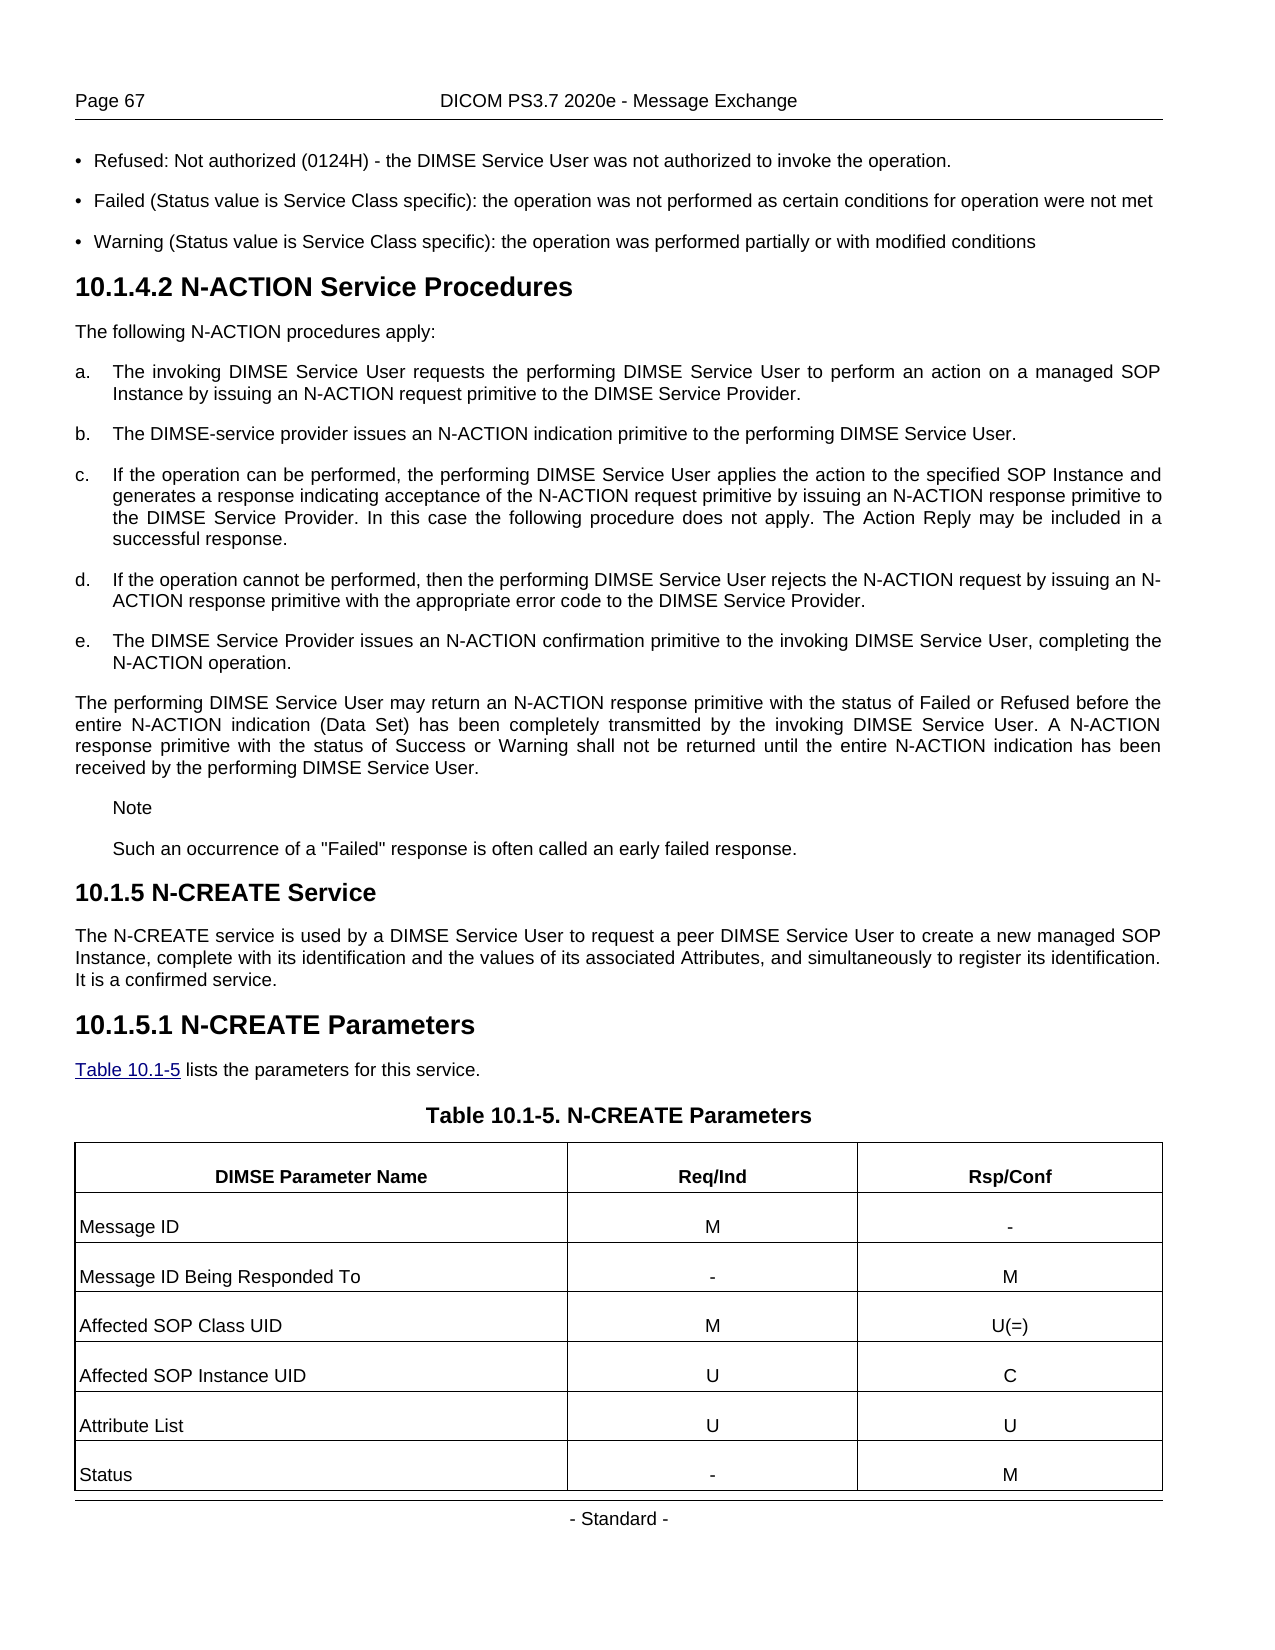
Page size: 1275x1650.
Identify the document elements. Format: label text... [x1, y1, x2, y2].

text e. The DIMSE Service Provider issues an N-ACTION confirmation primitive to the invoking DIMSE Service User, completing the N-ACTION operation. [75, 630, 1162, 673]
table_cell U [568, 1342, 857, 1391]
text b. The DIMSE-service provider issues an N-ACTION indication primitive to the performing DIMSE Service User. [75, 423, 1162, 445]
text • Failed (Status value is Service Class specific): the operation was not performed as certain conditions for operation were not met [75, 190, 1162, 212]
table_cell Message ID Being Responded To [76, 1243, 567, 1291]
text 10.1.5.1 N-CREATE Parameters [75, 1009, 1162, 1040]
text Table 10.1-5. N-CREATE Parameters [75, 1103, 1162, 1129]
table_cell - [568, 1243, 857, 1291]
table_cell Affected SOP Class UID [76, 1292, 567, 1341]
table_cell U(=) [858, 1292, 1162, 1341]
text 10.1.4.2 N-ACTION Service Procedures [75, 271, 1162, 302]
table_cell U [568, 1392, 857, 1440]
table_cell - [568, 1441, 857, 1490]
table_cell C [858, 1342, 1162, 1391]
text a. The invoking DIMSE Service User requests the performing DIMSE Service User to perform an action on a managed SOP Instance by issuing an N-ACTION request primitive to the DIMSE Service Provider. [75, 361, 1162, 404]
text The following N-ACTION procedures apply: [75, 321, 1162, 342]
text 10.1.5 N-CREATE Service [75, 878, 1162, 907]
table_cell M [858, 1243, 1162, 1291]
text • Refused: Not authorized (0124H) - the DIMSE Service User was not authorized to invoke the operation. [75, 150, 1162, 172]
table_cell U [858, 1392, 1162, 1440]
text Note [112, 797, 1125, 819]
table_cell Affected SOP Instance UID [76, 1342, 567, 1391]
table_cell Attribute List [76, 1392, 567, 1440]
table_header Req/Ind [568, 1143, 857, 1192]
text • Warning (Status value is Service Class specific): the operation was performed partially or with modified conditions [75, 231, 1162, 252]
table_header Rsp/Conf [858, 1143, 1162, 1192]
table_cell M [568, 1193, 857, 1242]
table_cell - [858, 1193, 1162, 1242]
text The N-CREATE service is used by a DIMSE Service User to request a peer DIMSE Service User to create a new managed SOP Instance, complete with its identification and the values of its associated Attributes, and simultaneously to register its identification. It is a confirmed service. [75, 925, 1162, 990]
text Such an occurrence of a "Failed" response is often called an early failed response. [112, 837, 1125, 859]
table_cell M [858, 1441, 1162, 1490]
table_cell M [568, 1292, 857, 1341]
text Table 10.1-5 lists the parameters for this service. [75, 1059, 1162, 1080]
text d. If the operation cannot be performed, then the performing DIMSE Service User rejects the N-ACTION request by issuing an N-ACTION response primitive with the appropriate error code to the DIMSE Service Provider. [75, 568, 1162, 612]
text The performing DIMSE Service User may return an N-ACTION response primitive with the status of Failed or Refused before the entire N-ACTION indication (Data Set) has been completely transmitted by the invoking DIMSE Service User. A N-ACTION response primitive with the status of Success or Warning shall not be returned until the entire N-ACTION indication has been received by the performing DIMSE Service User. [75, 692, 1162, 778]
text c. If the operation can be performed, the performing DIMSE Service User applies the action to the specified SOP Instance and generates a response indicating acceptance of the N-ACTION request primitive by issuing an N-ACTION response primitive to the DIMSE Service Provider. In this case the following procedure does not apply. The Action Reply may be included in a successful response. [75, 463, 1162, 550]
table_cell Message ID [76, 1193, 567, 1242]
table_cell Status [76, 1441, 567, 1490]
table_header DIMSE Parameter Name [76, 1143, 567, 1192]
